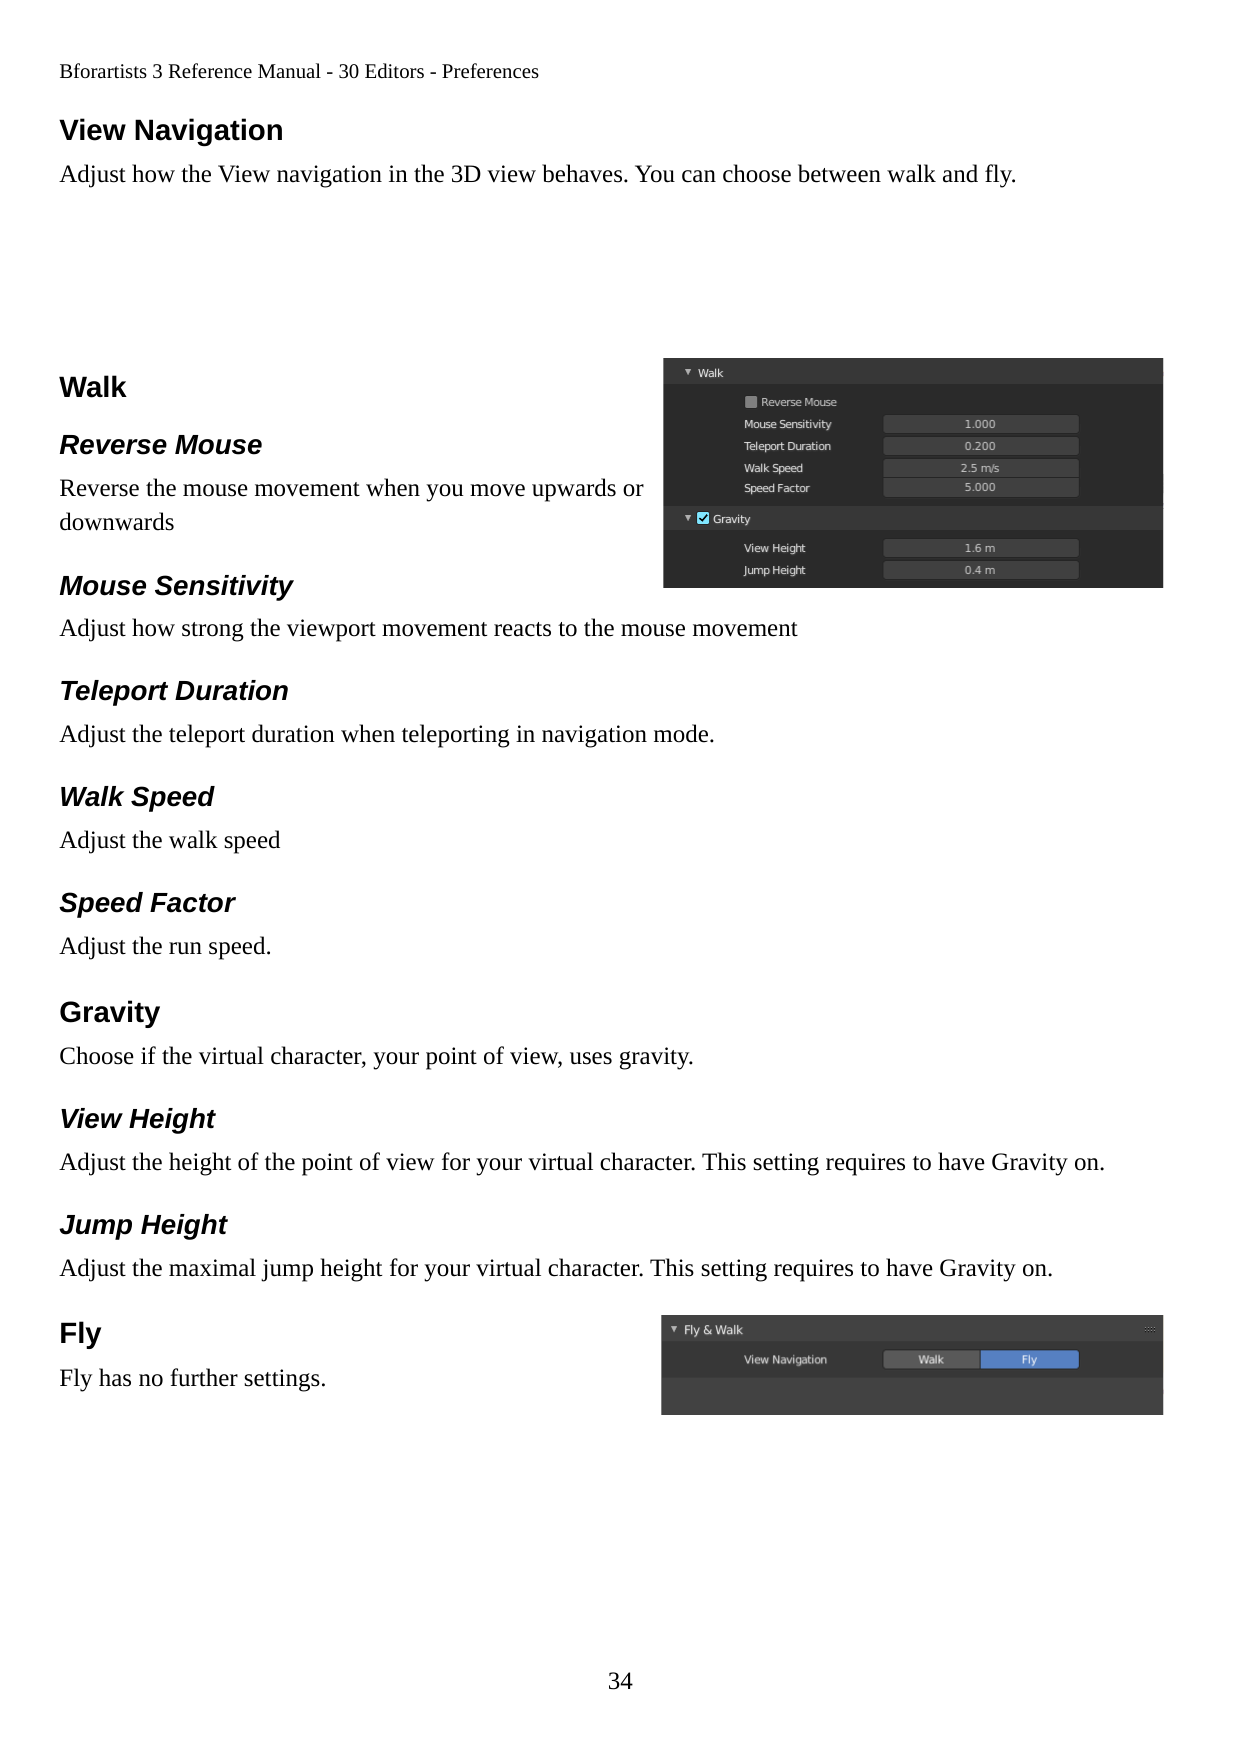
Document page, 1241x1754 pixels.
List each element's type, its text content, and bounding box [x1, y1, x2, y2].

subtitle [1164, 428, 1181, 460]
subtitle View Navigation [59, 113, 1181, 146]
subtitle Walk Speed [59, 781, 1181, 813]
subtitle Fly [59, 1316, 661, 1350]
picture [663, 358, 1164, 588]
subtitle Gravity [59, 995, 1181, 1028]
text Fly has no further settings. [59, 1363, 661, 1391]
subtitle [1164, 370, 1181, 403]
subtitle [1164, 1316, 1181, 1350]
subtitle Jump Height [59, 1208, 1181, 1240]
subtitle Teleport Duration [59, 675, 1181, 707]
text Adjust the height of the point of view for your virtual character. This setting requires to have Gravity on. [59, 1147, 1181, 1176]
text Choose if the virtual character, your point of view, uses gravity. [59, 1041, 1181, 1070]
text Adjust how strong the viewport movement reacts to the mouse movement [59, 613, 1181, 642]
text Adjust how the View navigation in the 3D view behaves. You can choose between walk and fly. [59, 159, 1181, 188]
text Adjust the teleport duration when teleporting in navigation mode. [59, 719, 1181, 748]
subtitle Reverse Mouse [59, 428, 663, 460]
text Adjust the maximal jump height for your virtual character. This setting requires to have Gravity on. [59, 1253, 1181, 1282]
subtitle Walk [59, 370, 663, 403]
text Adjust the walk speed [59, 825, 1181, 854]
subtitle View Height [59, 1102, 1181, 1134]
text Adjust the run speed. [59, 931, 1181, 960]
picture [661, 1315, 1164, 1415]
text Reverse the mouse movement when you move upwards or downwards [59, 473, 663, 536]
subtitle Mouse Sensitivity [59, 569, 1181, 601]
subtitle Speed Factor [59, 887, 1181, 918]
